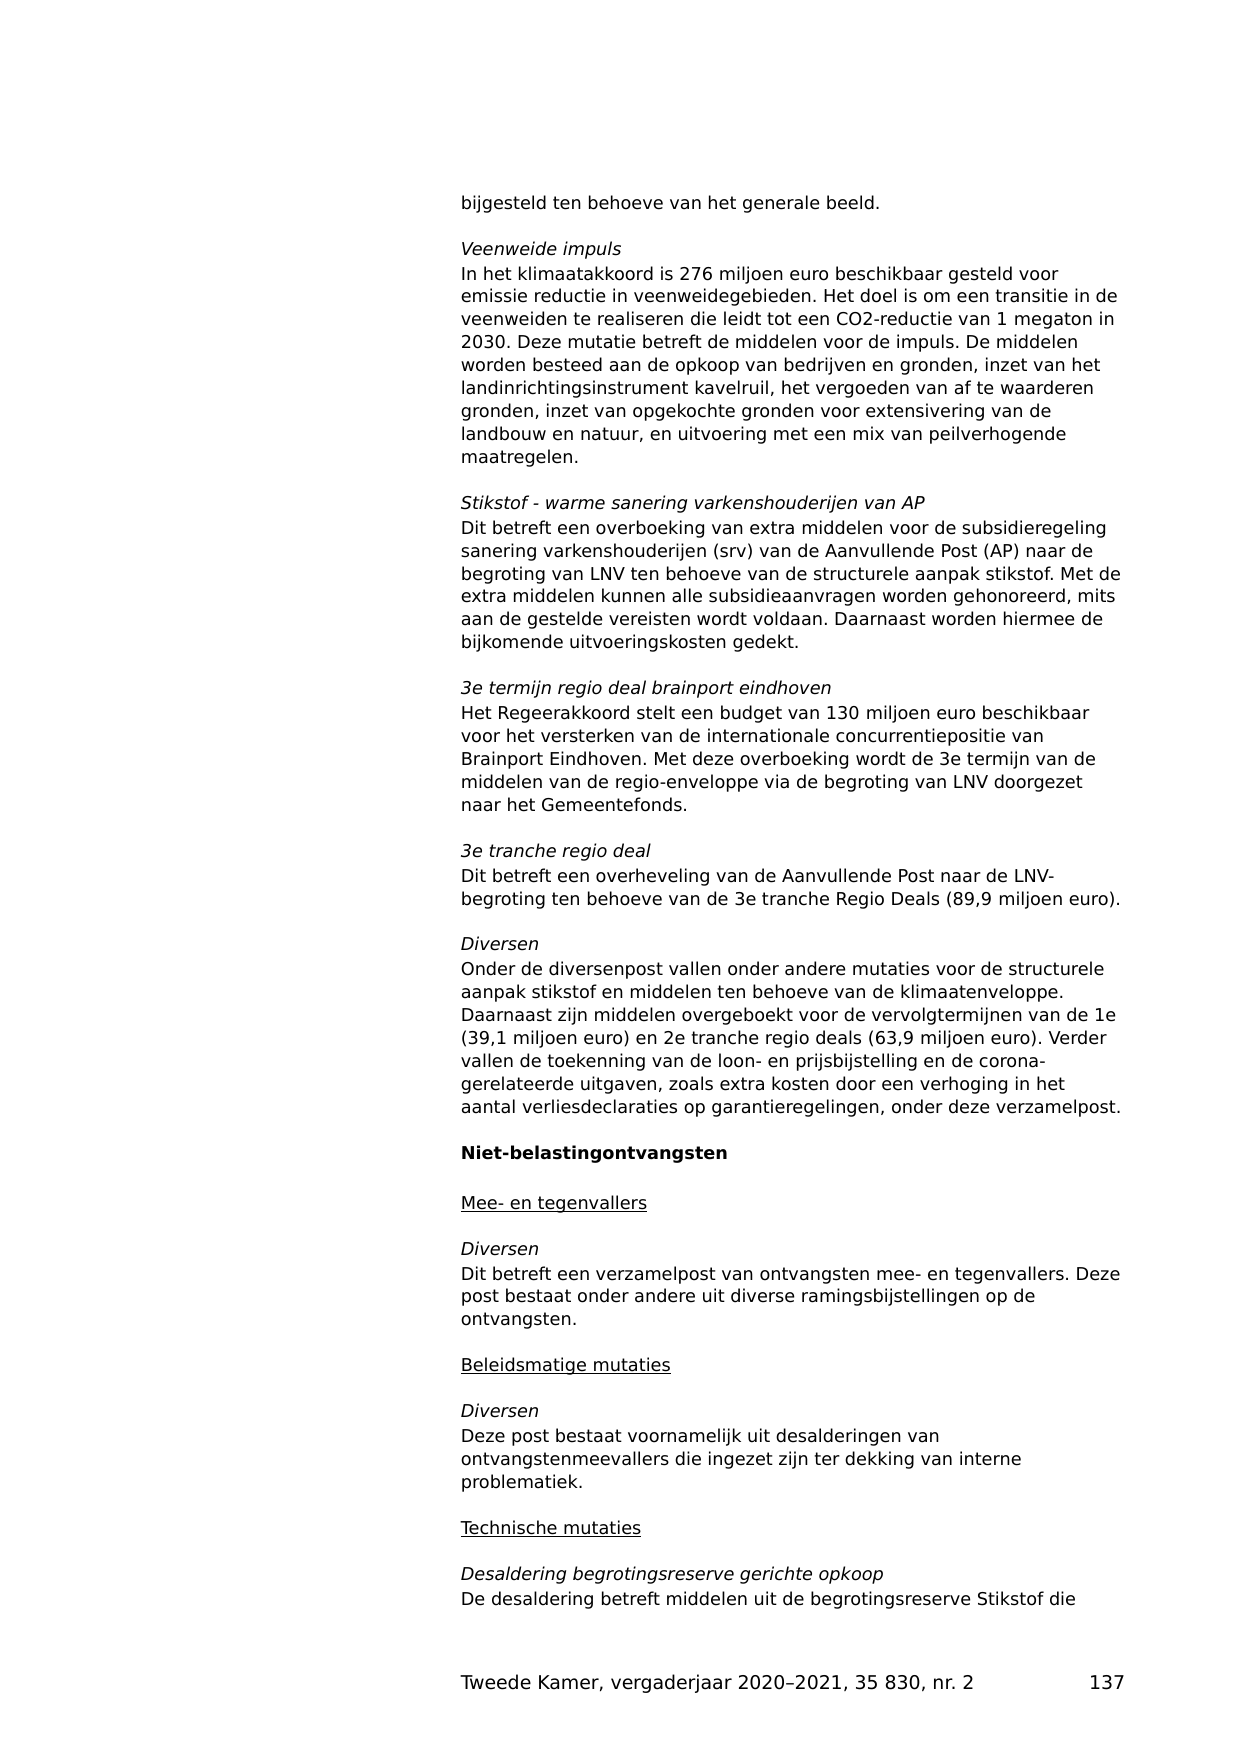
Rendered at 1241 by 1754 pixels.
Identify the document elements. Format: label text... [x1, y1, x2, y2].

text Stikstof - warme sanering varkenshouderijen van AP [461, 491, 1125, 514]
text Diversen [461, 1399, 1125, 1422]
text Dit betreft een overboeking van extra middelen voor de subsidieregeling sanering varkenshouderijen (srv) van de Aanvullende Post (AP) naar de begroting van LNV ten behoeve van de structurele aanpak stikstof. Met de extra middelen kunnen alle subsidieaanvragen worden gehonoreerd, mits aan de gestelde vereisten wordt voldaan. Daarnaast worden hiermee de bijkomende uitvoeringskosten gedekt. [461, 516, 1125, 653]
text Het Regeerakkoord stelt een budget van 130 miljoen euro beschikbaar voor het versterken van de internationale concurrentiepositie van Brainport Eindhoven. Met deze overboeking wordt de 3e termijn van de middelen van de regio-enveloppe via de begroting van LNV doorgezet naar het Gemeentefonds. [461, 701, 1125, 816]
text 3e tranche regio deal [461, 839, 1125, 862]
text De desaldering betreft middelen uit de begrotingsreserve Stikstof die [461, 1587, 1125, 1609]
text 3e termijn regio deal brainport eindhoven [461, 676, 1125, 699]
text Dit betreft een overheveling van de Aanvullende Post naar de LNV-begroting ten behoeve van de 3e tranche Regio Deals (89,9 miljoen euro). [461, 864, 1125, 909]
text Onder de diversenpost vallen onder andere mutaties voor de structurele aanpak stikstof en middelen ten behoeve van de klimaatenveloppe. Daarnaast zijn middelen overgeboekt voor de vervolgtermijnen van de 1e (39,1 miljoen euro) en 2e tranche regio deals (63,9 miljoen euro). Verder vallen de toekenning van de loon- en prijsbijstelling en de corona-gerelateerde uitgaven, zoals extra kosten door een verhoging in het aantal verliesdeclaraties op garantieregelingen, onder deze verzamelpost. [461, 957, 1125, 1118]
text Desaldering begrotingsreserve gerichte opkoop [461, 1562, 1125, 1584]
text Diversen [461, 932, 1125, 955]
text Technische mutaties [461, 1516, 1125, 1539]
text Diversen [461, 1237, 1125, 1259]
text Deze post bestaat voornamelijk uit desalderingen van ontvangstenmeevallers die ingezet zijn ter dekking van interne problematiek. [461, 1424, 1125, 1493]
text Niet-belastingontvangsten [461, 1141, 1125, 1164]
text Dit betreft een verzamelpost van ontvangsten mee- en tegenvallers. Deze post bestaat onder andere uit diverse ramingsbijstellingen op de ontvangsten. [461, 1262, 1125, 1330]
text Beleidsmatige mutaties [461, 1353, 1125, 1376]
text bijgesteld ten behoeve van het generale beeld. [461, 191, 1125, 214]
text Veenweide impuls [461, 237, 1125, 259]
text In het klimaatakkoord is 276 miljoen euro beschikbaar gesteld voor emissie reductie in veenweidegebieden. Het doel is om een transitie in de veenweiden te realiseren die leidt tot een CO2-reductie van 1 megaton in 2030. Deze mutatie betreft de middelen voor de impuls. De middelen worden besteed aan de opkoop van bedrijven en gronden, inzet van het landinrichtingsinstrument kavelruil, het vergoeden van af te waarderen gronden, inzet van opgekochte gronden voor extensivering van de landbouw en natuur, en uitvoering met een mix van peilverhogende maatregelen. [461, 262, 1125, 468]
text Mee- en tegenvallers [461, 1191, 1125, 1214]
